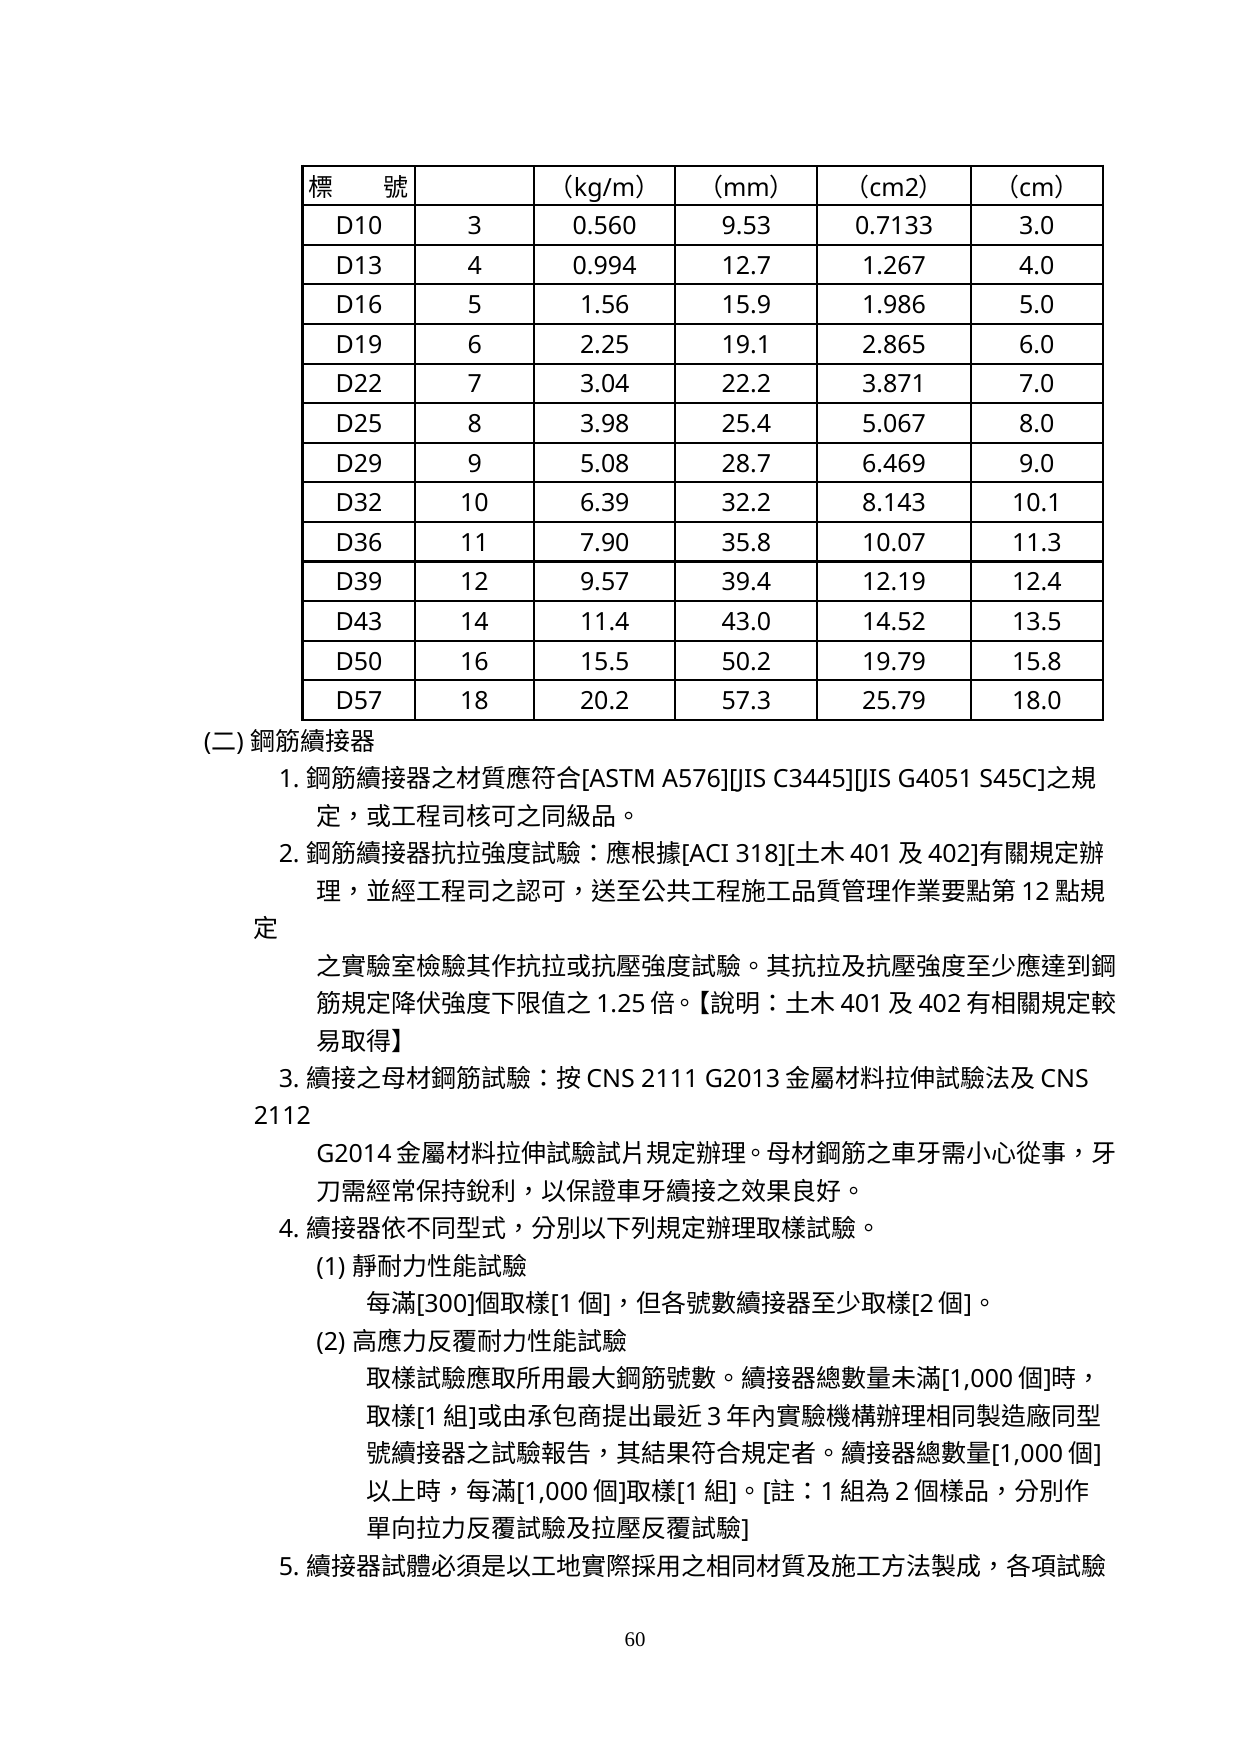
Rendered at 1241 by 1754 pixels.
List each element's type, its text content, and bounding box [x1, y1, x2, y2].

table_cell 13.5 [972, 602, 1102, 639]
table_cell D25 [304, 404, 414, 442]
table_cell 57.3 [676, 681, 816, 719]
table_cell 22.2 [676, 365, 816, 402]
text 取樣試驗應取所用最大鋼筋號數。續接器總數量未滿[1,000個]時， [253, 1358, 1116, 1396]
table_cell D22 [304, 365, 414, 402]
text 定，或工程司核可之同級品。 [153, 796, 1116, 833]
table_header （kg/m） [535, 167, 674, 204]
table_cell 35.8 [676, 523, 816, 560]
table_cell 3.98 [535, 404, 674, 442]
text 之實驗室檢驗其作抗拉或抗壓強度試驗。其抗拉及抗壓強度至少應達到鋼 [253, 946, 1116, 983]
text (1) 靜耐力性能試驗 [153, 1246, 1116, 1283]
text G2014金屬材料拉伸試驗試片規定辦理。母材鋼筋之車牙需小心從事，牙 [253, 1133, 1116, 1171]
table_cell 16 [416, 642, 533, 679]
text 易取得】 [253, 1021, 1116, 1058]
table_cell 7 [416, 365, 533, 402]
table_cell 43.0 [676, 602, 816, 639]
table_cell 1.267 [818, 246, 970, 283]
table_cell 12.7 [676, 246, 816, 283]
text 2. 鋼筋續接器抗拉強度試驗：應根據[ACI 318][土木401及402]有關規定辦 [253, 833, 1116, 871]
table_cell 12.19 [818, 563, 970, 600]
text 號續接器之試驗報告，其結果符合規定者。續接器總數量[1,000個] [253, 1433, 1116, 1471]
text 單向拉力反覆試驗及拉壓反覆試驗] [253, 1508, 1116, 1546]
table_cell 0.560 [535, 206, 674, 244]
table_cell 7.90 [535, 523, 674, 560]
table_cell 19.79 [818, 642, 970, 679]
table_cell 5.08 [535, 444, 674, 481]
table_cell D10 [304, 206, 414, 244]
table_cell 15.9 [676, 285, 816, 323]
table_cell 19.1 [676, 325, 816, 362]
table_cell 9 [416, 444, 533, 481]
table_cell 14.52 [818, 602, 970, 639]
table_cell D32 [304, 483, 414, 521]
table_cell 8.143 [818, 483, 970, 521]
table_cell 15.5 [535, 642, 674, 679]
table_cell 3.871 [818, 365, 970, 402]
table_cell 0.7133 [818, 206, 970, 244]
table_cell 12.4 [972, 563, 1102, 600]
table_header （cm） [972, 167, 1102, 204]
table_cell 25.79 [818, 681, 970, 719]
table_cell 8.0 [972, 404, 1102, 442]
table_cell 14 [416, 602, 533, 639]
table_cell 0.994 [535, 246, 674, 283]
table_cell 9.53 [676, 206, 816, 244]
table_cell 18 [416, 681, 533, 719]
table_cell 9.57 [535, 563, 674, 600]
text 5. 續接器試體必須是以工地實際採用之相同材質及施工方法製成，各項試驗 [153, 1546, 1116, 1583]
table_cell 10 [416, 483, 533, 521]
table_cell 39.4 [676, 563, 816, 600]
text 以上時，每滿[1,000個]取樣[1組]。[註：1組為2個樣品，分別作 [253, 1471, 1116, 1508]
text (2) 高應力反覆耐力性能試驗 [153, 1321, 1116, 1358]
table_cell 6 [416, 325, 533, 362]
text 刀需經常保持銳利，以保證車牙續接之效果良好。 [253, 1171, 1116, 1208]
table_cell 4 [416, 246, 533, 283]
table_cell 20.2 [535, 681, 674, 719]
table_header 標 號 [304, 167, 414, 204]
table_cell 11.4 [535, 602, 674, 639]
table_cell 3.0 [972, 206, 1102, 244]
table_header （cm2） [818, 167, 970, 204]
table_cell 3 [416, 206, 533, 244]
table_cell 10.07 [818, 523, 970, 560]
table_cell 2.25 [535, 325, 674, 362]
text 3. 續接之母材鋼筋試驗：按CNS 2111 G2013金屬材料拉伸試驗法及CNS 2112 [253, 1058, 1116, 1133]
text 取樣[1組]或由承包商提出最近3年內實驗機構辦理相同製造廠同型 [253, 1396, 1116, 1433]
table_cell 6.39 [535, 483, 674, 521]
text 4. 續接器依不同型式，分別以下列規定辦理取樣試驗。 [153, 1208, 1116, 1246]
text 每滿[300]個取樣[1個]，但各號數續接器至少取樣[2個]。 [153, 1283, 1116, 1321]
table_cell 6.0 [972, 325, 1102, 362]
table_cell D36 [304, 523, 414, 560]
table_cell 11 [416, 523, 533, 560]
table_cell 32.2 [676, 483, 816, 521]
table_cell 8 [416, 404, 533, 442]
table_cell 4.0 [972, 246, 1102, 283]
table_cell 7.0 [972, 365, 1102, 402]
table_header [416, 167, 533, 204]
text 筋規定降伏強度下限值之1.25倍。【說明：土木401及402有相關規定較 [253, 983, 1116, 1021]
table_cell 1.986 [818, 285, 970, 323]
table_cell 9.0 [972, 444, 1102, 481]
table_cell 28.7 [676, 444, 816, 481]
table_cell 5 [416, 285, 533, 323]
table_cell 10.1 [972, 483, 1102, 521]
table_cell D16 [304, 285, 414, 323]
table_cell 5.067 [818, 404, 970, 442]
table_cell 18.0 [972, 681, 1102, 719]
table_cell D50 [304, 642, 414, 679]
table_cell 2.865 [818, 325, 970, 362]
table_cell D19 [304, 325, 414, 362]
text 理，並經工程司之認可，送至公共工程施工品質管理作業要點第12點規定 [253, 871, 1116, 946]
table_cell D29 [304, 444, 414, 481]
table_cell 11.3 [972, 523, 1102, 560]
table_cell 50.2 [676, 642, 816, 679]
table_cell D57 [304, 681, 414, 719]
table_cell 5.0 [972, 285, 1102, 323]
table_cell 25.4 [676, 404, 816, 442]
text 1. 鋼筋續接器之材質應符合[ASTM A576][JIS C3445][JIS G4051 S45C]之規 [153, 758, 1116, 796]
table_cell 15.8 [972, 642, 1102, 679]
table_cell 1.56 [535, 285, 674, 323]
table_cell D13 [304, 246, 414, 283]
table_cell 3.04 [535, 365, 674, 402]
table_cell 12 [416, 563, 533, 600]
text (二) 鋼筋續接器 [153, 721, 1116, 758]
table_cell D43 [304, 602, 414, 639]
table_cell D39 [304, 563, 414, 600]
table_cell 6.469 [818, 444, 970, 481]
table_header （mm） [676, 167, 816, 204]
